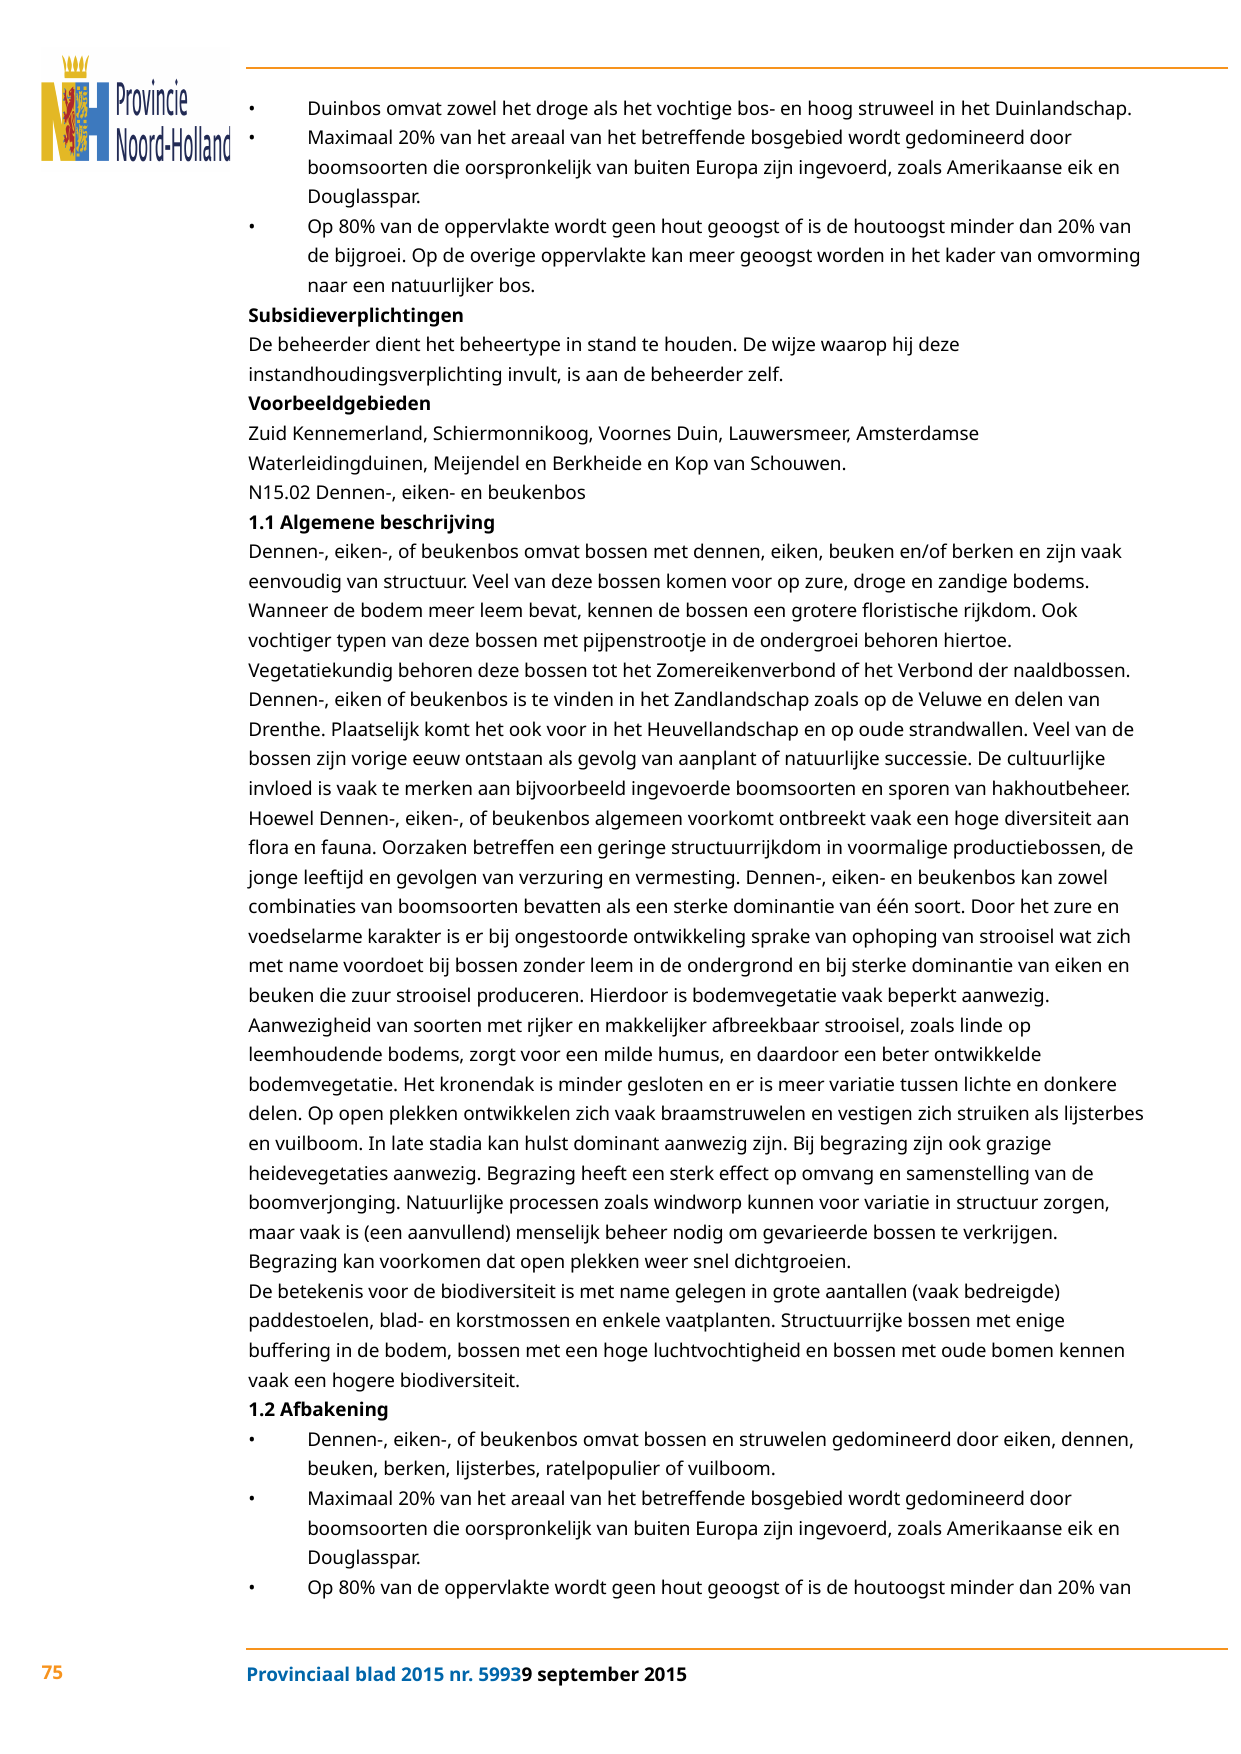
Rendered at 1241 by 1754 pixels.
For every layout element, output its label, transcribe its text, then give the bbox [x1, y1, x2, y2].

list Maximaal 20% van het areaal van het betreffende bosgebied wordt gedomineerd door boomsoorten die oorspronkelijk van buiten Europa zijn ingevoerd, zoals Amerikaanse eik en Douglasspar. [248, 124, 1152, 209]
list Duinbos omvat zowel het droge als het vochtige bos- en hoog struweel in het Duinlandschap. [248, 95, 1152, 121]
text N15.02 Dennen-, eiken- en beukenbos [248, 479, 1152, 505]
list Maximaal 20% van het areaal van het betreffende bosgebied wordt gedomineerd door boomsoorten die oorspronkelijk van buiten Europa zijn ingevoerd, zoals Amerikaanse eik en Douglasspar. [248, 1485, 1152, 1570]
text 1.1 Algemene beschrijving [248, 509, 1152, 535]
text 1.2 Afbakening [248, 1396, 1152, 1422]
picture [41, 47, 231, 172]
text De beheerder dient het beheertype in stand te houden. De wijze waarop hij deze instandhoudingsverplichting invult, is aan de beheerder zelf. [248, 331, 1152, 387]
text De betekenis voor de biodiversiteit is met name gelegen in grote aantallen (vaak bedreigde) paddestoelen, blad- en korstmossen en enkele vaatplanten. Structuurrijke bossen met enige buffering in de bodem, bossen met een hoge luchtvochtigheid en bossen met oude bomen kennen vaak een hogere biodiversiteit. [248, 1278, 1152, 1393]
text Subsidieverplichtingen [248, 302, 1152, 328]
text Voorbeeldgebieden [248, 391, 1152, 416]
text Dennen-, eiken of beukenbos is te vinden in het Zandlandschap zoals op de Veluwe en delen van Drenthe. Plaatselijk komt het ook voor in het Heuvellandschap en op oude strandwallen. Veel van de bossen zijn vorige eeuw ontstaan als gevolg van aanplant of natuurlijke successie. De cultuurlijke invloed is vaak te merken aan bijvoorbeeld ingevoerde boomsoorten en sporen van hakhoutbeheer. Hoewel Dennen-, eiken-, of beukenbos algemeen voorkomt ontbreekt vaak een hoge diversiteit aan flora en fauna. Oorzaken betreffen een geringe structuurrijkdom in voormalige productiebossen, de jonge leeftijd en gevolgen van verzuring en vermesting. Dennen-, eiken- en beukenbos kan zowel combinaties van boomsoorten bevatten als een sterke dominantie van één soort. Door het zure en voedselarme karakter is er bij ongestoorde ontwikkeling sprake van ophoping van strooisel wat zich met name voordoet bij bossen zonder leem in de ondergrond en bij sterke dominantie van eiken en beuken die zuur strooisel produceren. Hierdoor is bodemvegetatie vaak beperkt aanwezig. Aanwezigheid van soorten met rijker en makkelijker afbreekbaar strooisel, zoals linde op leemhoudende bodems, zorgt voor een milde humus, en daardoor een beter ontwikkelde bodemvegetatie. Het kronendak is minder gesloten en er is meer variatie tussen lichte en donkere delen. Op open plekken ontwikkelen zich vaak braamstruwelen en vestigen zich struiken als lijsterbes en vuilboom. In late stadia kan hulst dominant aanwezig zijn. Bij begrazing zijn ook grazige heidevegetaties aanwezig. Begrazing heeft een sterk effect op omvang en samenstelling van de boomverjonging. Natuurlijke processen zoals windworp kunnen voor variatie in structuur zorgen, maar vaak is (een aanvullend) menselijk beheer nodig om gevarieerde bossen te verkrijgen. Begrazing kan voorkomen dat open plekken weer snel dichtgroeien. [248, 686, 1152, 1274]
list Op 80% van de oppervlakte wordt geen hout geoogst of is de houtoogst minder dan 20% van de bijgroei. Op de overige oppervlakte kan meer geoogst worden in het kader van omvorming naar een natuurlijker bos. [248, 213, 1152, 298]
text Zuid Kennemerland, Schiermonnikoog, Voornes Duin, Lauwersmeer, Amsterdamse Waterleidingduinen, Meijendel en Berkheide en Kop van Schouwen. [248, 420, 1152, 476]
list Dennen-, eiken-, of beukenbos omvat bossen en struwelen gedomineerd door eiken, dennen, beuken, berken, lijsterbes, ratelpopulier of vuilboom. [248, 1426, 1152, 1481]
text Dennen-, eiken-, of beukenbos omvat bossen met dennen, eiken, beuken en/of berken en zijn vaak eenvoudig van structuur. Veel van deze bossen komen voor op zure, droge en zandige bodems. Wanneer de bodem meer leem bevat, kennen de bossen een grotere floristische rijkdom. Ook vochtiger typen van deze bossen met pijpenstrootje in de ondergroei behoren hiertoe. Vegetatiekundig behoren deze bossen tot het Zomereikenverbond of het Verbond der naaldbossen. [248, 538, 1152, 683]
list Op 80% van de oppervlakte wordt geen hout geoogst of is de houtoogst minder dan 20% van [248, 1574, 1152, 1600]
